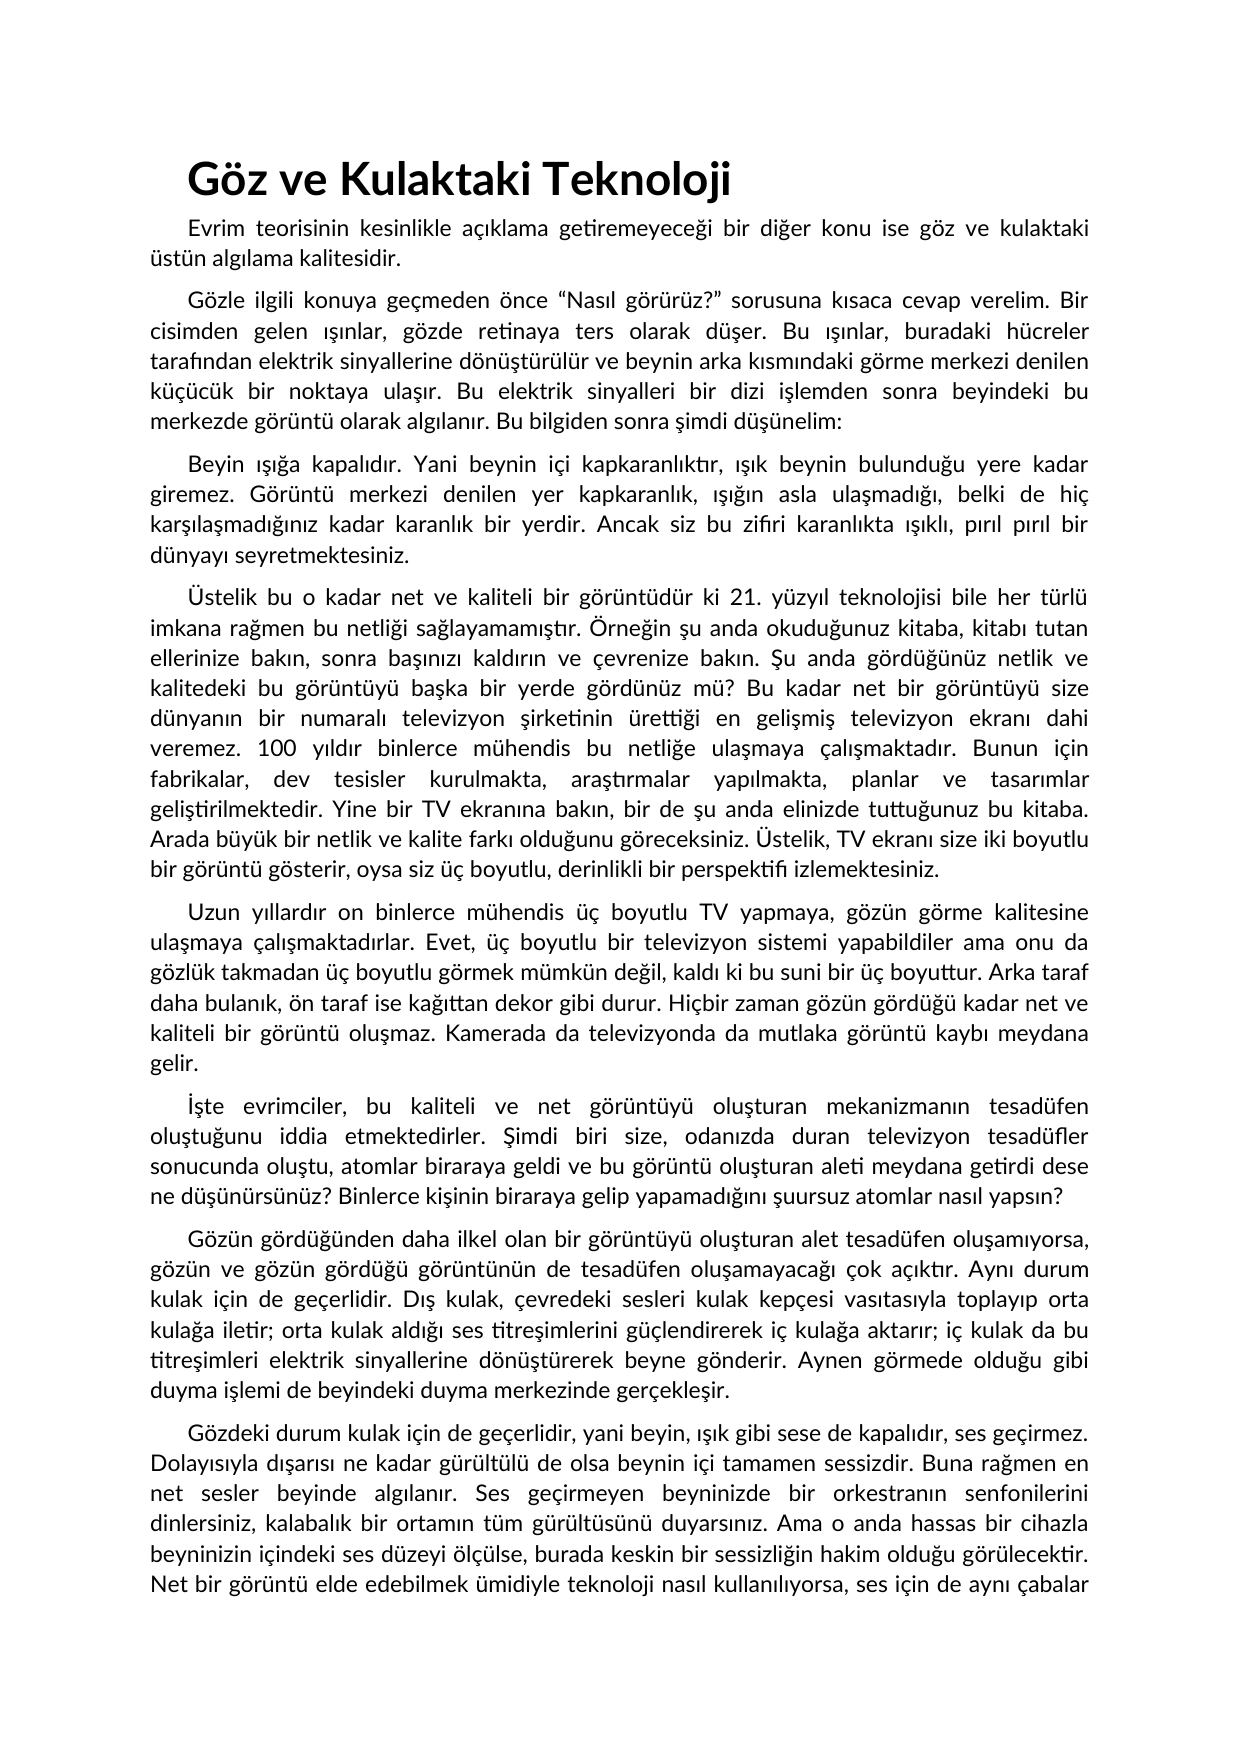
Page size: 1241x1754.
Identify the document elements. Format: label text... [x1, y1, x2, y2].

text Gözle ilgili konuya geçmeden önce “Nasıl görürüz?” sorusuna kısaca cevap verelim. Bir cisimden gelen ışınlar, gözde retinaya ters olarak düşer. Bu ışınlar, buradaki hücreler tarafından elektrik sinyallerine dönüştürülür ve beynin arka kısmındaki görme merkezi denilen küçücük bir noktaya ulaşır. Bu elektrik sinyalleri bir dizi işlemden sonra beyindeki bu merkezde görüntü olarak algılanır. Bu bilgiden sonra şimdi düşünelim: [150, 286, 1090, 434]
text Uzun yıllardır on binlerce mühendis üç boyutlu TV yapmaya, gözün görme kalitesine ulaşmaya çalışmaktadırlar. Evet, üç boyutlu bir televizyon sistemi yapabildiler ama onu da gözlük takmadan üç boyutlu görmek mümkün değil, kaldı ki bu suni bir üç boyuttur. Arka taraf daha bulanık, ön taraf ise kağıttan dekor gibi durur. Hiçbir zaman gözün gördüğü kadar net ve kaliteli bir görüntü oluşmaz. Kamerada da televizyonda da mutlaka görüntü kaybı meydana gelir. [150, 898, 1090, 1076]
text İşte evrimciler, bu kaliteli ve net görüntüyü oluşturan mekanizmanın tesadüfen oluştuğunu iddia etmektedirler. Şimdi biri size, odanızda duran televizyon tesadüfler sonucunda oluştu, atomlar biraraya geldi ve bu görüntü oluşturan aleti meydana getirdi dese ne düşünürsünüz? Binlerce kişinin biraraya gelip yapamadığını şuursuz atomlar nasıl yapsın? [150, 1091, 1090, 1209]
text Gözdeki durum kulak için de geçerlidir, yani beyin, ışık gibi sese de kapalıdır, ses geçirmez. Dolayısıyla dışarısı ne kadar gürültülü de olsa beynin içi tamamen sessizdir. Buna rağmen en net sesler beyinde algılanır. Ses geçirmeyen beyninizde bir orkestranın senfonilerini dinlersiniz, kalabalık bir ortamın tüm gürültüsünü duyarsınız. Ama o anda hassas bir cihazla beyninizin içindeki ses düzeyi ölçülse, burada keskin bir sessizliğin hakim olduğu görülecektir. Net bir görüntü elde edebilmek ümidiyle teknoloji nasıl kullanılıyorsa, ses için de aynı çabalar [150, 1418, 1090, 1597]
subtitle Göz ve Kulaktaki Teknoloji [187, 150, 1090, 205]
text Evrim teorisinin kesinlikle açıklama getiremeyeceği bir diğer konu ise göz ve kulaktaki üstün algılama kalitesidir. [150, 213, 1090, 271]
text Beyin ışığa kapalıdır. Yani beynin içi kapkaranlıktır, ışık beynin bulunduğu yere kadar giremez. Görüntü merkezi denilen yer kapkaranlık, ışığın asla ulaşmadığı, belki de hiç karşılaşmadığınız kadar karanlık bir yerdir. Ancak siz bu zifiri karanlıkta ışıklı, pırıl pırıl bir dünyayı seyretmektesiniz. [150, 450, 1090, 568]
text Gözün gördüğünden daha ilkel olan bir görüntüyü oluşturan alet tesadüfen oluşamıyorsa, gözün ve gözün gördüğü görüntünün de tesadüfen oluşamayacağı çok açıktır. Aynı durum kulak için de geçerlidir. Dış kulak, çevredeki sesleri kulak kepçesi vasıtasıyla toplayıp orta kulağa iletir; orta kulak aldığı ses titreşimlerini güçlendirerek iç kulağa aktarır; iç kulak da bu titreşimleri elektrik sinyallerine dönüştürerek beyne gönderir. Aynen görmede olduğu gibi duyma işlemi de beyindeki duyma merkezinde gerçekleşir. [150, 1225, 1090, 1403]
text Üstelik bu o kadar net ve kaliteli bir görüntüdür ki 21. yüzyıl teknolojisi bile her türlü imkana rağmen bu netliği sağlayamamıştır. Örneğin şu anda okuduğunuz kitaba, kitabı tutan ellerinize bakın, sonra başınızı kaldırın ve çevrenize bakın. Şu anda gördüğünüz netlik ve kalitedeki bu görüntüyü başka bir yerde gördünüz mü? Bu kadar net bir görüntüyü size dünyanın bir numaralı televizyon şirketinin ürettiği en gelişmiş televizyon ekranı dahi veremez. 100 yıldır binlerce mühendis bu netliğe ulaşmaya çalışmaktadır. Bunun için fabrikalar, dev tesisler kurulmakta, araştırmalar yapılmakta, planlar ve tasarımlar geliştirilmektedir. Yine bir TV ekranına bakın, bir de şu anda elinizde tuttuğunuz bu kitaba. Arada büyük bir netlik ve kalite farkı olduğunu göreceksiniz. Üstelik, TV ekranı size iki boyutlu bir görüntü gösterir, oysa siz üç boyutlu, derinlikli bir perspektifi izlemektesiniz. [150, 583, 1090, 882]
